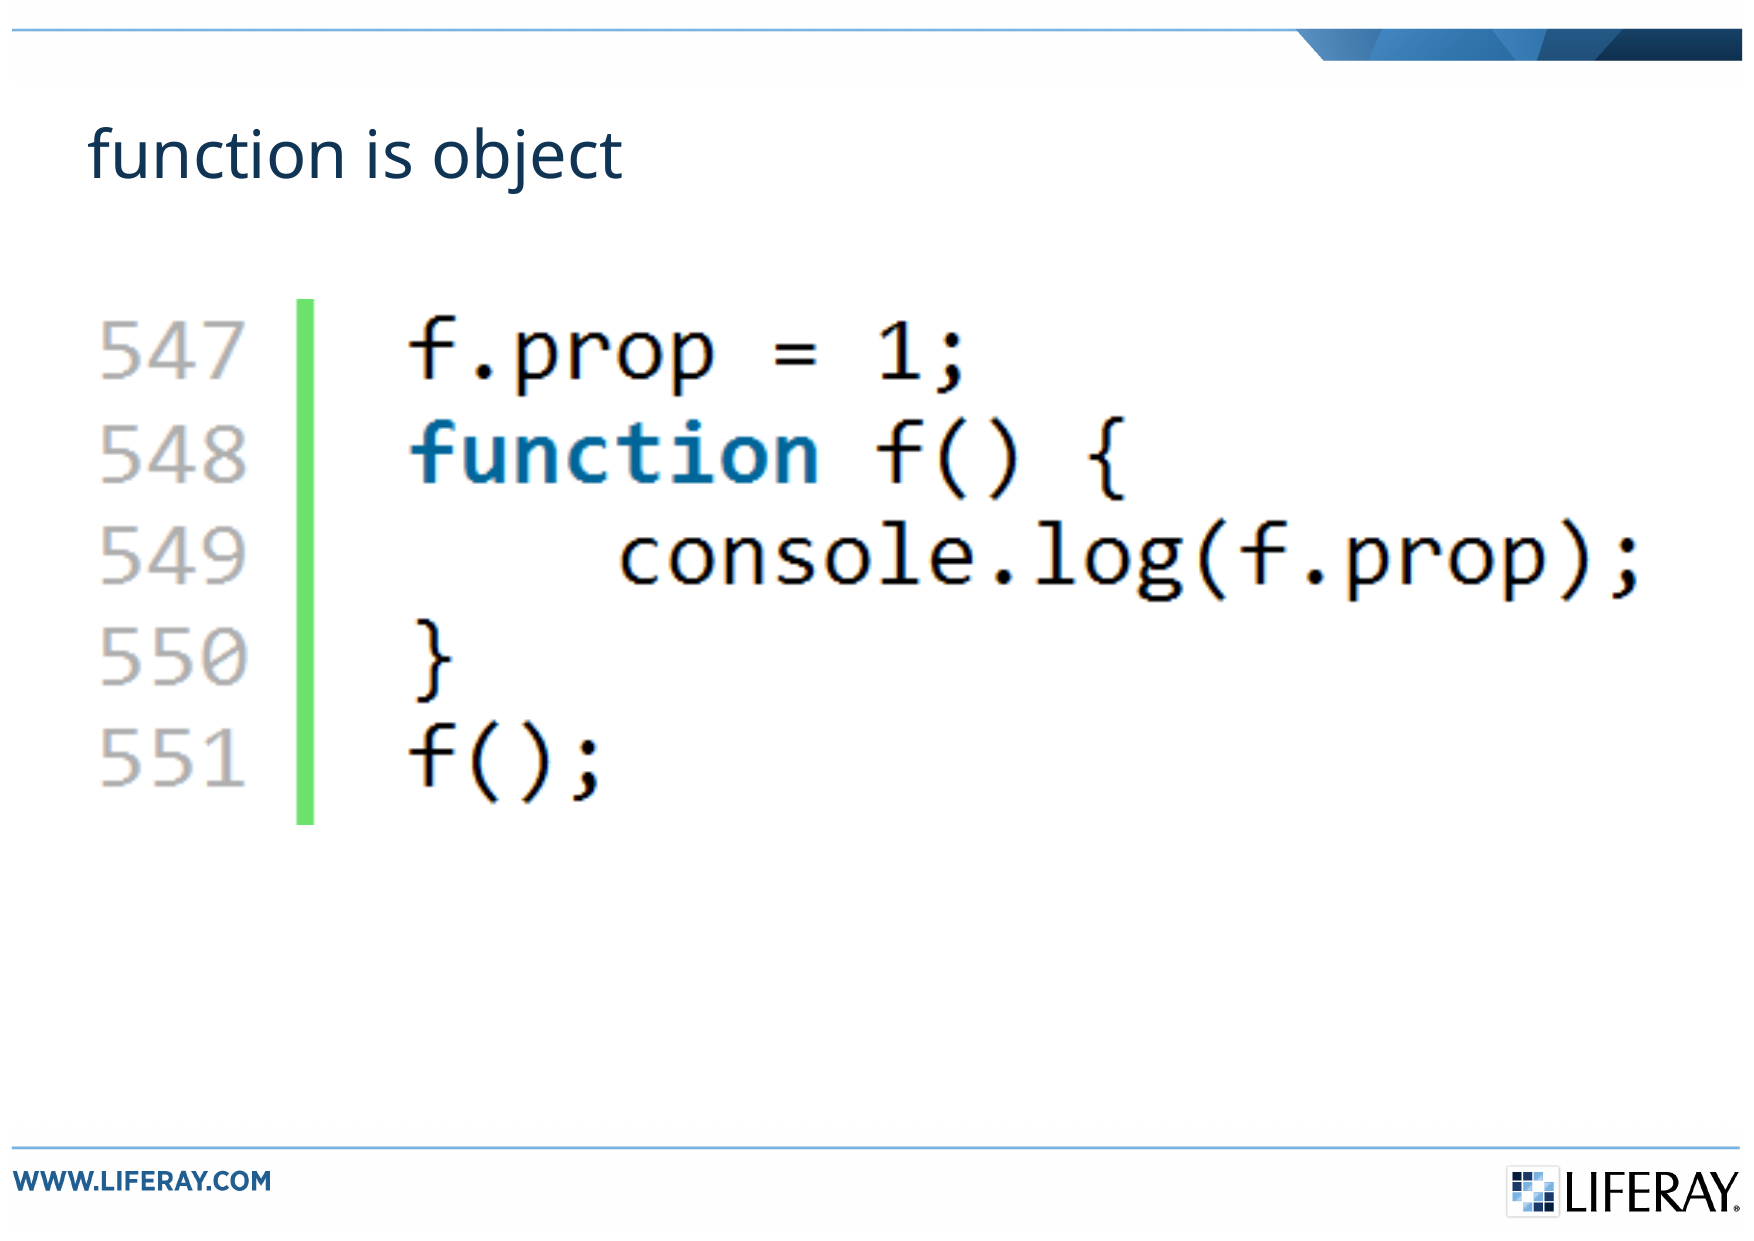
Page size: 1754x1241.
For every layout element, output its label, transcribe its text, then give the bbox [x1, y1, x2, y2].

picture [12, 0, 1743, 84]
picture [10, 1124, 1741, 1234]
title function is object [87, 49, 1667, 257]
picture [81, 299, 1663, 826]
